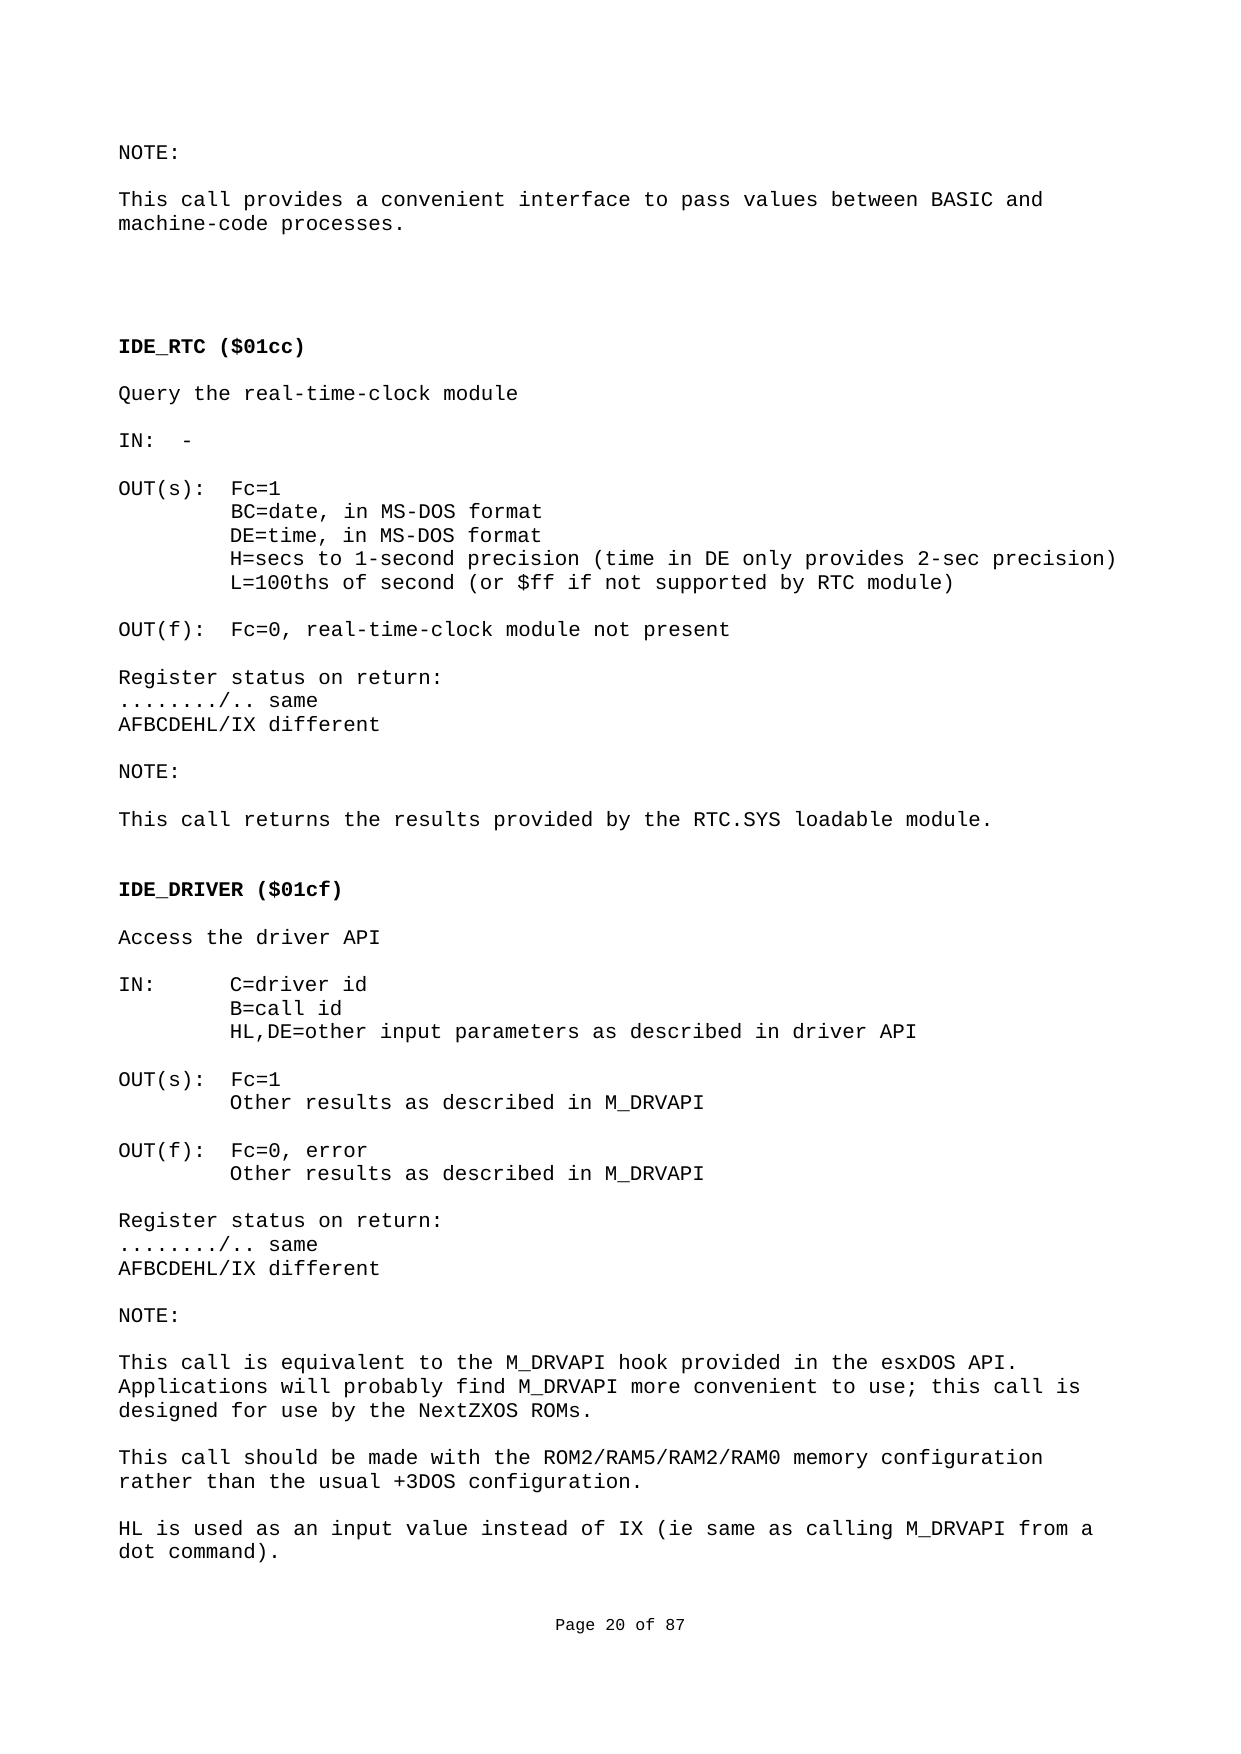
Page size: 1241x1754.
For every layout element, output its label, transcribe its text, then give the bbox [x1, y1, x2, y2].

text OUT(s): Fc=1 [118, 477, 1122, 501]
text Other results as described in M_DRVAPI [118, 1092, 1122, 1116]
text OUT(s): Fc=1 [118, 1069, 1122, 1092]
text Register status on return: [118, 667, 1122, 690]
text DE=time, in MS-DOS format [118, 525, 1122, 548]
text This call returns the results provided by the RTC.SYS loadable module. [118, 808, 1122, 832]
text HL is used as an input value instead of IX (ie same as calling M_DRVAPI from a dot command). [118, 1518, 1122, 1565]
text ......../.. same [118, 690, 1122, 714]
text OUT(f): Fc=0, real-time-clock module not present [118, 619, 1122, 643]
text ......../.. same [118, 1234, 1122, 1258]
text Applications will probably find M_DRVAPI more convenient to use; this call is designed for use by the NextZXOS ROMs. [118, 1376, 1122, 1423]
text B=call id [118, 998, 1122, 1021]
text AFBCDEHL/IX different [118, 1258, 1122, 1281]
text AFBCDEHL/IX different [118, 714, 1122, 738]
text HL,DE=other input parameters as described in driver API [118, 1021, 1122, 1045]
text This call should be made with the ROM2/RAM5/RAM2/RAM0 memory configuration rather than the usual +3DOS configuration. [118, 1447, 1122, 1494]
text BC=date, in MS-DOS format [118, 501, 1122, 525]
text IN: - [118, 430, 1122, 454]
text OUT(f): Fc=0, error [118, 1139, 1122, 1163]
text Other results as described in M_DRVAPI [118, 1163, 1122, 1187]
text Access the driver API [118, 927, 1122, 950]
text NOTE: [118, 142, 1122, 165]
text IDE_RTC ($01cc) [118, 336, 1122, 359]
text Register status on return: [118, 1211, 1122, 1234]
text IN: C=driver id [118, 974, 1122, 998]
text Query the real-time-clock module [118, 383, 1122, 407]
text This call is equivalent to the M_DRVAPI hook provided in the esxDOS API. [118, 1352, 1122, 1376]
text H=secs to 1-second precision (time in DE only provides 2-sec precision) [118, 548, 1122, 572]
text This call provides a convenient interface to pass values between BASIC and machine-code processes. [118, 189, 1122, 236]
text IDE_DRIVER ($01cf) [118, 879, 1122, 903]
text L=100ths of second (or $ff if not supported by RTC module) [118, 572, 1122, 596]
text NOTE: [118, 1305, 1122, 1329]
text NOTE: [118, 761, 1122, 785]
